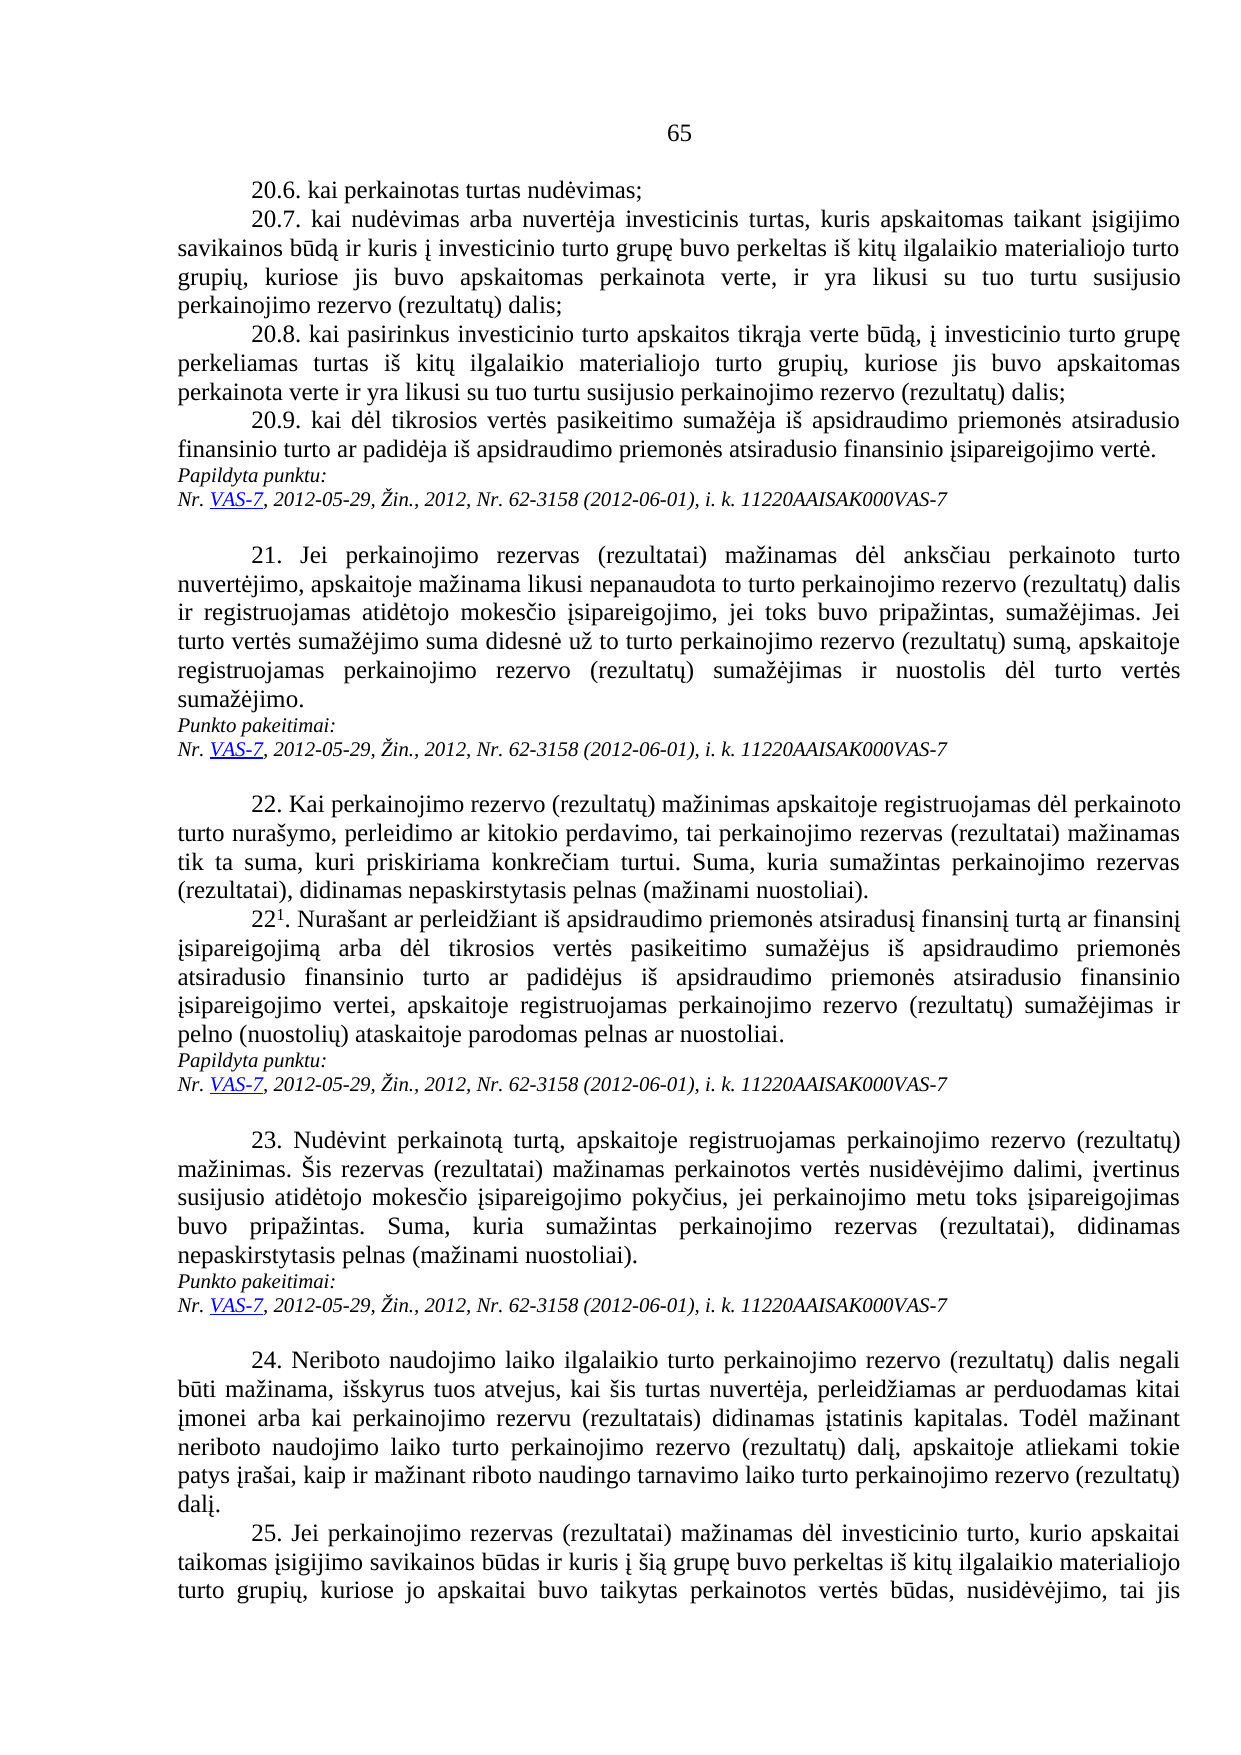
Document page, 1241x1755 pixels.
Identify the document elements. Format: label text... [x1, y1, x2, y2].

text 22. Kai perkainojimo rezervo (rezultatų) mažinimas apskaitoje registruojamas dėl perkainoto turto nurašymo, perleidimo ar kitokio perdavimo, tai perkainojimo rezervas (rezultatai) mažinamas tik ta suma, kuri priskiriama konkrečiam turtui. Suma, kuria sumažintas perkainojimo rezervas (rezultatai), didinamas nepaskirstytasis pelnas (mažinami nuostoliai). [177, 789, 1181, 904]
text 21. Jei perkainojimo rezervas (rezultatai) mažinamas dėl anksčiau perkainoto turto nuvertėjimo, apskaitoje mažinama likusi nepanaudota to turto perkainojimo rezervo (rezultatų) dalis ir registruojamas atidėtojo mokesčio įsipareigojimo, jei toks buvo pripažintas, sumažėjimas. Jei turto vertės sumažėjimo suma didesnė už to turto perkainojimo rezervo (rezultatų) sumą, apskaitoje registruojamas perkainojimo rezervo (rezultatų) sumažėjimas ir nuostolis dėl turto vertės sumažėjimo. [177, 540, 1181, 712]
text 20.9. kai dėl tikrosios vertės pasikeitimo sumažėja iš apsidraudimo priemonės atsiradusio finansinio turto ar padidėja iš apsidraudimo priemonės atsiradusio finansinio įsipareigojimo vertė. [177, 406, 1181, 463]
text 20.7. kai nudėvimas arba nuvertėja investicinis turtas, kuris apskaitomas taikant įsigijimo savikainos būdą ir kuris į investicinio turto grupę buvo perkeltas iš kitų ilgalaikio materialiojo turto grupių, kuriose jis buvo apskaitomas perkainota verte, ir yra likusi su tuo turtu susijusio perkainojimo rezervo (rezultatų) dalis; [177, 204, 1181, 319]
text Nr. VAS-7, 2012-05-29, Žin., 2012, Nr. 62-3158 (2012-06-01), i. k. 11220AAISAK000VAS-7 [177, 1293, 1181, 1317]
text 221. Nurašant ar perleidžiant iš apsidraudimo priemonės atsiradusį finansinį turtą ar finansinį įsipareigojimą arba dėl tikrosios vertės pasikeitimo sumažėjus iš apsidraudimo priemonės atsiradusio finansinio turto ar padidėjus iš apsidraudimo priemonės atsiradusio finansinio įsipareigojimo vertei, apskaitoje registruojamas perkainojimo rezervo (rezultatų) sumažėjimas ir pelno (nuostolių) ataskaitoje parodomas pelnas ar nuostoliai. [177, 904, 1181, 1048]
text Punkto pakeitimai: [177, 1269, 1181, 1293]
text Nr. VAS-7, 2012-05-29, Žin., 2012, Nr. 62-3158 (2012-06-01), i. k. 11220AAISAK000VAS-7 [177, 737, 1181, 761]
text 24. Neriboto naudojimo laiko ilgalaikio turto perkainojimo rezervo (rezultatų) dalis negali būti mažinama, išskyrus tuos atvejus, kai šis turtas nuvertėja, perleidžiamas ar perduodamas kitai įmonei arba kai perkainojimo rezervu (rezultatais) didinamas įstatinis kapitalas. Todėl mažinant neriboto naudojimo laiko turto perkainojimo rezervo (rezultatų) dalį, apskaitoje atliekami tokie patys įrašai, kaip ir mažinant riboto naudingo tarnavimo laiko turto perkainojimo rezervo (rezultatų) dalį. [177, 1346, 1181, 1518]
text Papildyta punktu: [177, 463, 1181, 487]
text 25. Jei perkainojimo rezervas (rezultatai) mažinamas dėl investicinio turto, kurio apskaitai taikomas įsigijimo savikainos būdas ir kuris į šią grupę buvo perkeltas iš kitų ilgalaikio materialiojo turto grupių, kuriose jo apskaitai buvo taikytas perkainotos vertės būdas, nusidėvėjimo, tai jis [177, 1518, 1181, 1604]
text Papildyta punktu: [177, 1048, 1181, 1072]
text 23. Nudėvint perkainotą turtą, apskaitoje registruojamas perkainojimo rezervo (rezultatų) mažinimas. Šis rezervas (rezultatai) mažinamas perkainotos vertės nusidėvėjimo dalimi, įvertinus susijusio atidėtojo mokesčio įsipareigojimo pokyčius, jei perkainojimo metu toks įsipareigojimas buvo pripažintas. Suma, kuria sumažintas perkainojimo rezervas (rezultatai), didinamas nepaskirstytasis pelnas (mažinami nuostoliai). [177, 1125, 1181, 1269]
text Punkto pakeitimai: [177, 712, 1181, 737]
text 20.6. kai perkainotas turtas nudėvimas; [177, 176, 1181, 204]
text 20.8. kai pasirinkus investicinio turto apskaitos tikrąja verte būdą, į investicinio turto grupę perkeliamas turtas iš kitų ilgalaikio materialiojo turto grupių, kuriose jis buvo apskaitomas perkainota verte ir yra likusi su tuo turtu susijusio perkainojimo rezervo (rezultatų) dalis; [177, 319, 1181, 406]
text Nr. VAS-7, 2012-05-29, Žin., 2012, Nr. 62-3158 (2012-06-01), i. k. 11220AAISAK000VAS-7 [177, 1072, 1181, 1096]
text Nr. VAS-7, 2012-05-29, Žin., 2012, Nr. 62-3158 (2012-06-01), i. k. 11220AAISAK000VAS-7 [177, 487, 1181, 511]
